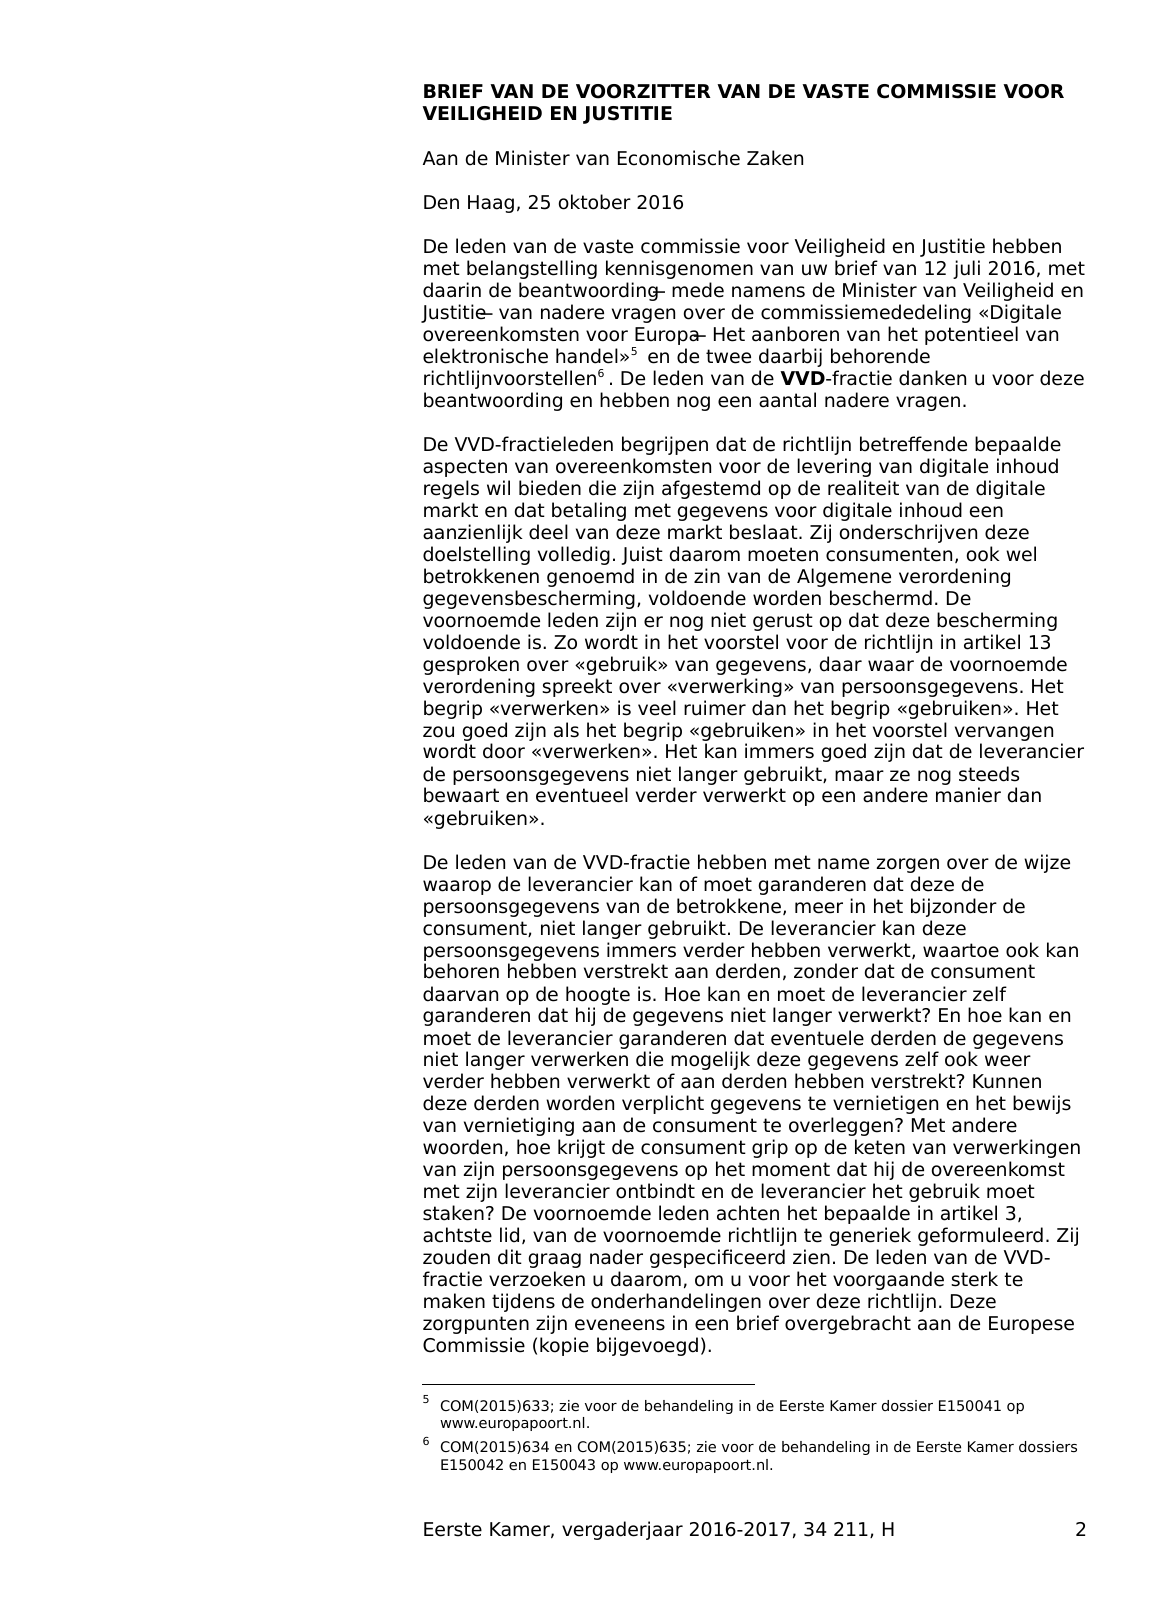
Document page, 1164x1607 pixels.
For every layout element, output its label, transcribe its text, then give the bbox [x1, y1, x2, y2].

text Aan de Minister van Economische Zaken [422, 147, 1087, 169]
text De VVD-fractieleden begrijpen dat de richtlijn betreffende bepaalde aspecten van overeenkomsten voor de levering van digitale inhoud regels wil bieden die zijn afgestemd op de realiteit van de digitale markt en dat betaling met gegevens voor digitale inhoud een aanzienlijk deel van deze markt beslaat. Zij onderschrijven deze doelstelling volledig. Juist daarom moeten consumenten, ook wel betrokkenen genoemd in de zin van de Algemene verordening gegevensbescherming, voldoende worden beschermd. De voornoemde leden zijn er nog niet gerust op dat deze bescherming voldoende is. Zo wordt in het voorstel voor de richtlijn in artikel 13 gesproken over «gebruik» van gegevens, daar waar de voornoemde verordening spreekt over «verwerking» van persoonsgegevens. Het begrip «verwerken» is veel ruimer dan het begrip «gebruiken». Het zou goed zijn als het begrip «gebruiken» in het voorstel vervangen wordt door «verwerken». Het kan immers goed zijn dat de leverancier de persoonsgegevens niet langer gebruikt, maar ze nog steeds bewaart en eventueel verder verwerkt op een andere manier dan «gebruiken». [422, 434, 1087, 829]
subtitle BRIEF VAN DE VOORZITTER VAN DE VASTE COMMISSIE VOOR VEILIGHEID EN JUSTITIE [422, 81, 1087, 125]
text De leden van de vaste commissie voor Veiligheid en Justitie hebben met belangstelling kennisgenomen van uw brief van 12 juli 2016, met daarin de beantwoording ̶ mede namens de Minister van Veiligheid en Justitie ̶ van nadere vragen over de commissiemededeling «Digitale overeenkomsten voor Europa ̶ Het aanboren van het potentieel van elektronische handel» en de twee daarbij behorende richtlijnvoorstellen. De leden van de VVD-fractie danken u voor deze beantwoording en hebben nog een aantal nadere vragen. [422, 236, 1087, 412]
text COM(2015)634 en COM(2015)635; zie voor de behandeling in de Eerste Kamer dossiers E150042 en E150043 op www.europapoort.nl. [422, 1435, 1087, 1474]
text De leden van de VVD-fractie hebben met name zorgen over de wijze waarop de leverancier kan of moet garanderen dat deze de persoonsgegevens van de betrokkene, meer in het bijzonder de consument, niet langer gebruikt. De leverancier kan deze persoonsgegevens immers verder hebben verwerkt, waartoe ook kan behoren hebben verstrekt aan derden, zonder dat de consument daarvan op de hoogte is. Hoe kan en moet de leverancier zelf garanderen dat hij de gegevens niet langer verwerkt? En hoe kan en moet de leverancier garanderen dat eventuele derden de gegevens niet langer verwerken die mogelijk deze gegevens zelf ook weer verder hebben verwerkt of aan derden hebben verstrekt? Kunnen deze derden worden verplicht gegevens te vernietigen en het bewijs van vernietiging aan de consument te overleggen? Met andere woorden, hoe krijgt de consument grip op de keten van verwerkingen van zijn persoonsgegevens op het moment dat hij de overeenkomst met zijn leverancier ontbindt en de leverancier het gebruik moet staken? De voornoemde leden achten het bepaalde in artikel 3, achtste lid, van de voornoemde richtlijn te generiek geformuleerd. Zij zouden dit graag nader gespecificeerd zien. De leden van de VVD-fractie verzoeken u daarom, om u voor het voorgaande sterk te maken tijdens de onderhandelingen over deze richtlijn. Deze zorgpunten zijn eveneens in een brief overgebracht aan de Europese Commissie (kopie bijgevoegd). [422, 852, 1087, 1357]
text Den Haag, 25 oktober 2016 [422, 192, 1087, 213]
text COM(2015)633; zie voor de behandeling in de Eerste Kamer dossier E150041 op www.europapoort.nl. [422, 1393, 1087, 1432]
